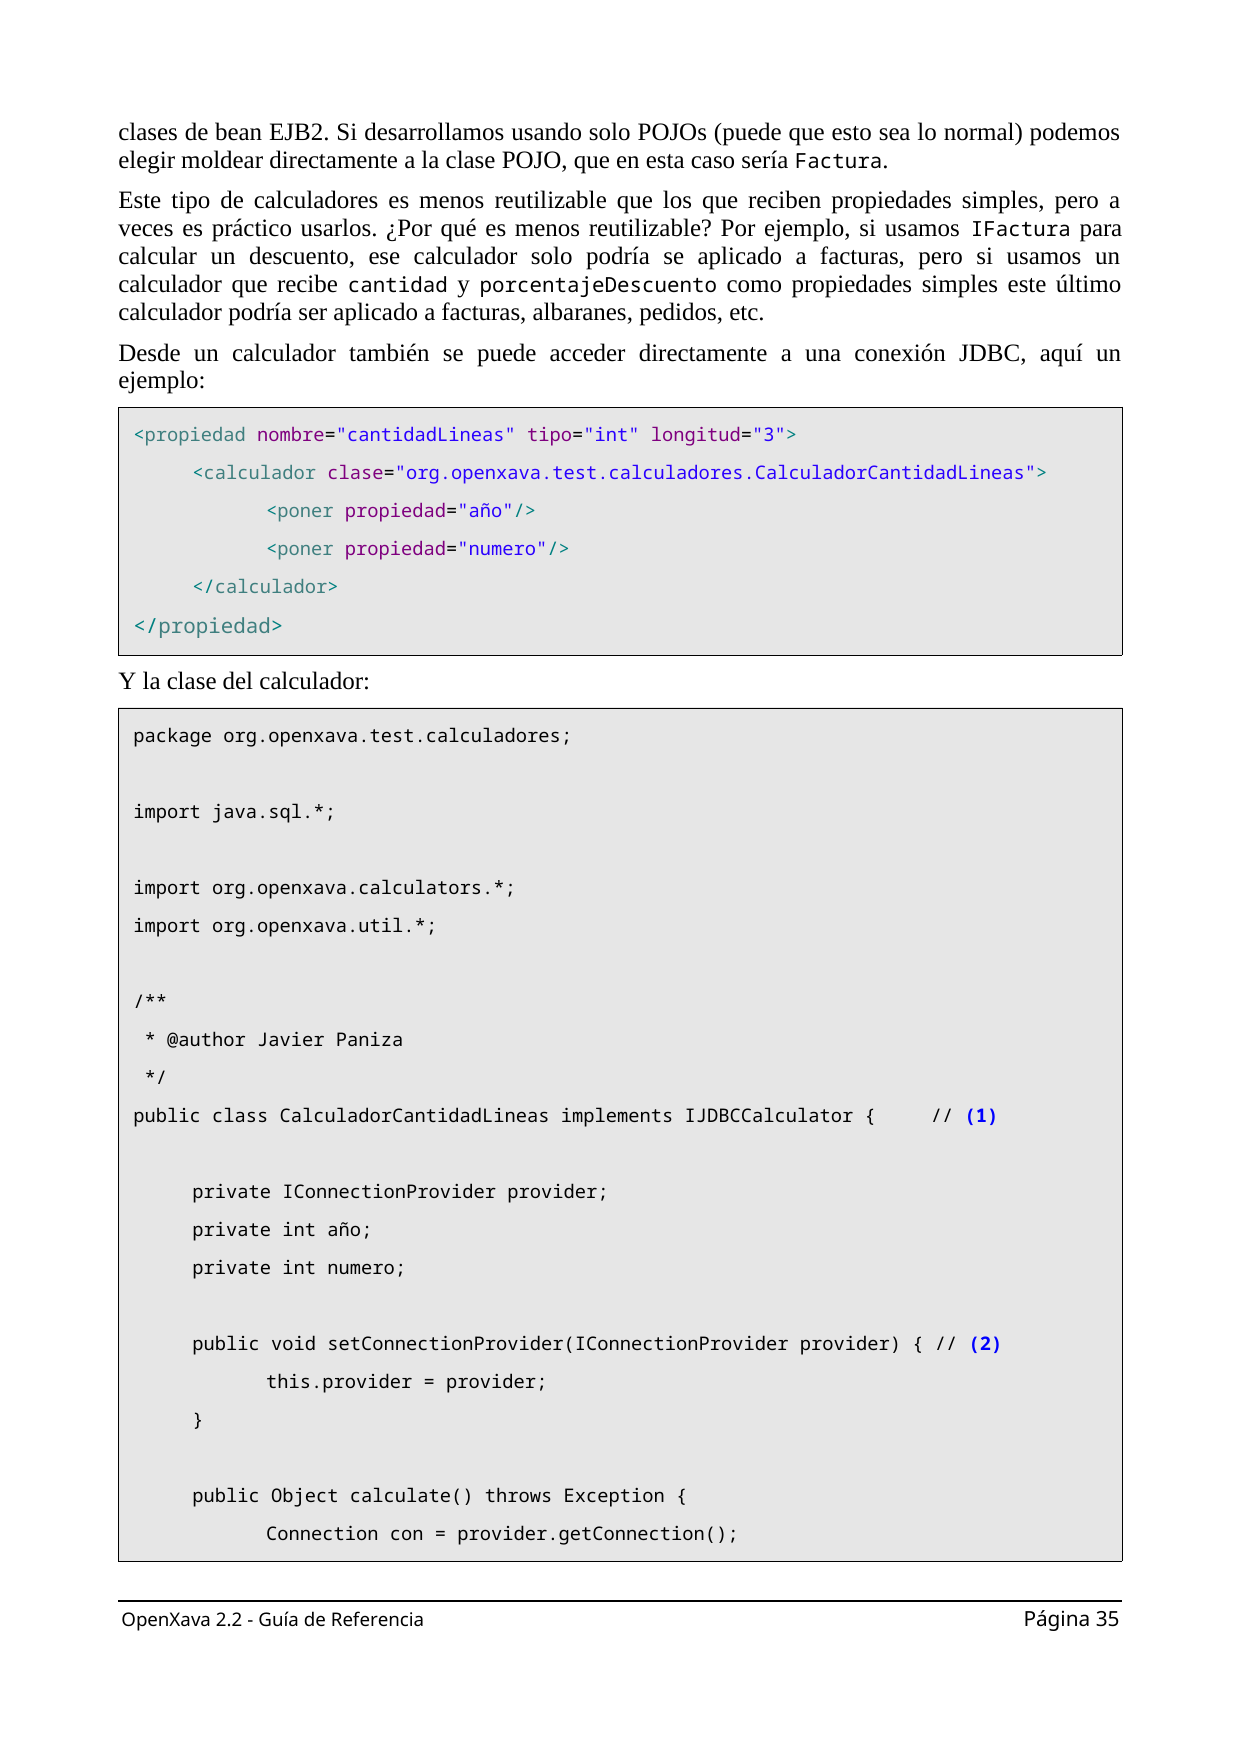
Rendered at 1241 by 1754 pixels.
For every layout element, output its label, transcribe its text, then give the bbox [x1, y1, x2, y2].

text </propiedad> [119, 597, 1122, 655]
text private int numero; [119, 1240, 1122, 1278]
text Desde un calculador también se puede acceder directamente a una conexión JDBC, aquí un ejemplo: [118, 339, 1122, 394]
text */ [119, 1049, 1122, 1088]
text <poner propiedad="año"/> [119, 483, 1122, 521]
text public void setConnectionProvider(IConnectionProvider provider) { // (2) [119, 1316, 1122, 1354]
text this.provider = provider; [119, 1354, 1122, 1392]
text * @author Javier Paniza [119, 1012, 1122, 1049]
text <poner propiedad="numero"/> [119, 521, 1122, 559]
text public Object calculate() throws Exception { [119, 1468, 1122, 1506]
text package org.openxava.test.calculadores; [119, 709, 1122, 745]
text private int año; [119, 1202, 1122, 1240]
text Connection con = provider.getConnection(); [119, 1506, 1122, 1561]
text clases de bean EJB2. Si desarrollamos usando solo POJOs (puede que esto sea lo normal) podemos elegir moldear directamente a la clase POJO, que en esta caso sería Factura. [118, 118, 1122, 174]
text public class CalculadorCantidadLineas implements IJDBCCalculator { // (1) [119, 1088, 1122, 1126]
text import java.sql.*; [119, 783, 1122, 821]
text import org.openxava.calculators.*; [119, 859, 1122, 897]
text /** [119, 973, 1122, 1012]
text <calculador clase="org.openxava.test.calculadores.CalculadorCantidadLineas"> [119, 444, 1122, 483]
text Este tipo de calculadores es menos reutilizable que los que reciben propiedades simples, pero a veces es práctico usarlos. ¿Por qué es menos reutilizable? Por ejemplo, si usamos IFactura para calcular un descuento, ese calculador solo podría se aplicado a facturas, pero si usamos un calculador que recibe cantidad y porcentajeDescuento como propiedades simples este último calculador podría ser aplicado a facturas, albaranes, pedidos, etc. [118, 187, 1122, 326]
text </calculador> [119, 559, 1122, 597]
text <propiedad nombre="cantidadLineas" tipo="int" longitud="3"> [119, 408, 1122, 444]
text private IConnectionProvider provider; [119, 1164, 1122, 1202]
text import org.openxava.util.*; [119, 897, 1122, 936]
text Y la clase del calculador: [118, 667, 1122, 695]
text } [119, 1392, 1122, 1430]
